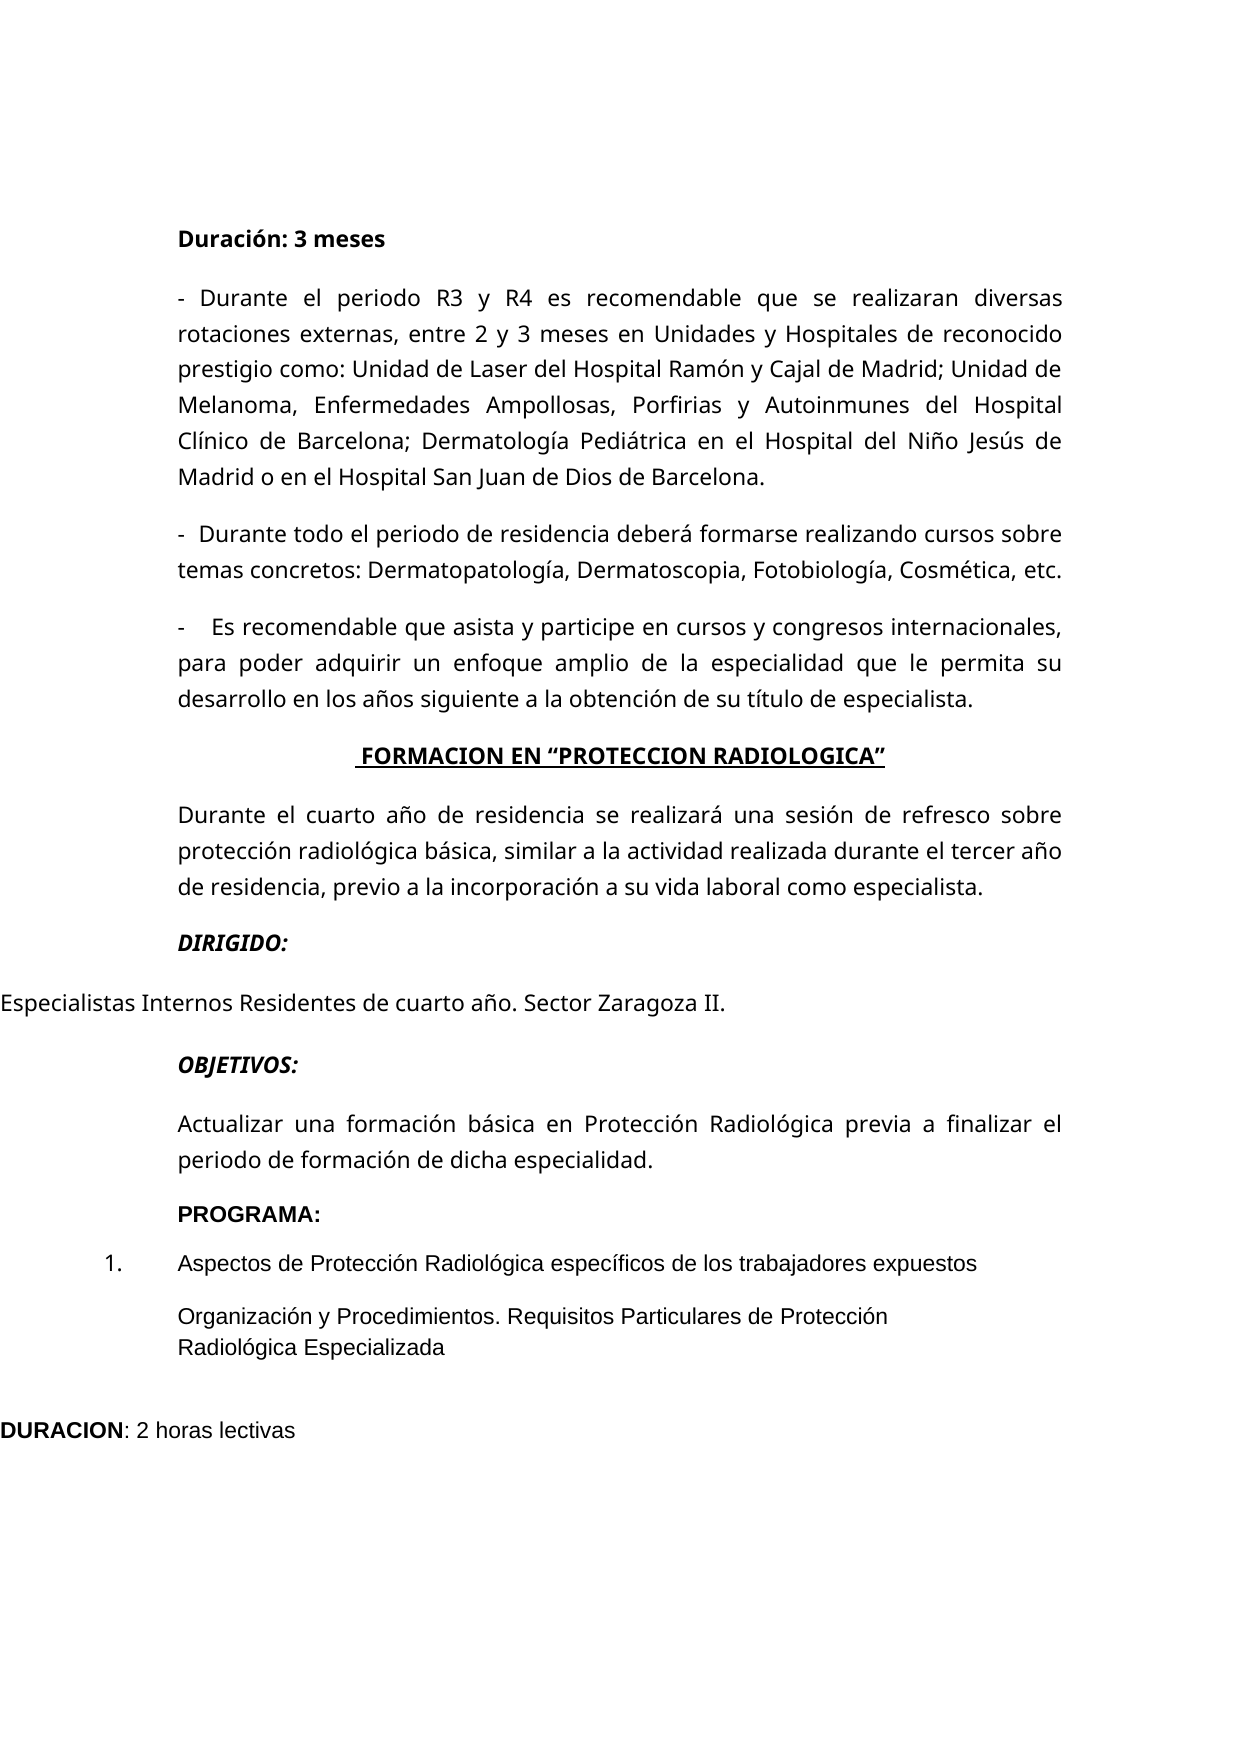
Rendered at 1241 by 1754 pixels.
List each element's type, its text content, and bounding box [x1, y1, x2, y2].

text FORMACION EN “PROTECCION RADIOLOGICA” [0, 739, 1240, 771]
list Aspectos de Protección Radiológica específicos de los trabajadores expuestos Organización y Procedimientos. Requisitos Particulares de Protección [103, 1227, 1003, 1329]
subtitle OBJETIVOS: [177, 1049, 1240, 1080]
text Durante el cuarto año de residencia se realizará una sesión de refresco sobre protección radiológica básica, similar a la actividad realizada durante el tercer año de residencia, previo a la incorporación a su vida laboral como especialista. [177, 799, 1064, 902]
list Es recomendable que asista y participe en cursos y congresos internacionales, para poder adquirir un enfoque amplio de la especialidad que le permita su desarrollo en los años siguiente a la obtención de su título de especialista. [177, 611, 1063, 714]
text Radiológica Especializada [177, 1333, 1240, 1360]
list Durante todo el periodo de residencia deberá formarse realizando cursos sobre temas concretos: Dermatopatología, Dermatoscopia, Fotobiología, Cosmética, etc. [177, 518, 1063, 585]
list Durante el periodo R3 y R4 es recomendable que se realizaran diversas rotaciones externas, entre 2 y 3 meses en Unidades y Hospitales de reconocido prestigio como: Unidad de Laser del Hospital Ramón y Cajal de Madrid; Unidad de Melanoma, Enfermedades Ampollosas, Porfirias y Autoinmunes del Hospital Clínico de Barcelona; Dermatología Pediátrica en el Hospital del Niño Jesús de Madrid o en el Hospital San Juan de Dios de Barcelona. [177, 282, 1063, 492]
subtitle Duración: 3 meses [177, 222, 1240, 254]
subtitle DIRIGIDO: [177, 927, 1240, 959]
list Especialistas Internos Residentes de cuarto año. Sector Zaragoza II. [0, 987, 1240, 1018]
text Actualizar una formación básica en Protección Radiológica previa a finalizar el periodo de formación de dicha especialidad. [177, 1108, 1063, 1175]
subtitle PROGRAMA: [177, 1201, 1240, 1227]
text DURACION: 2 horas lectivas [0, 1417, 1240, 1444]
